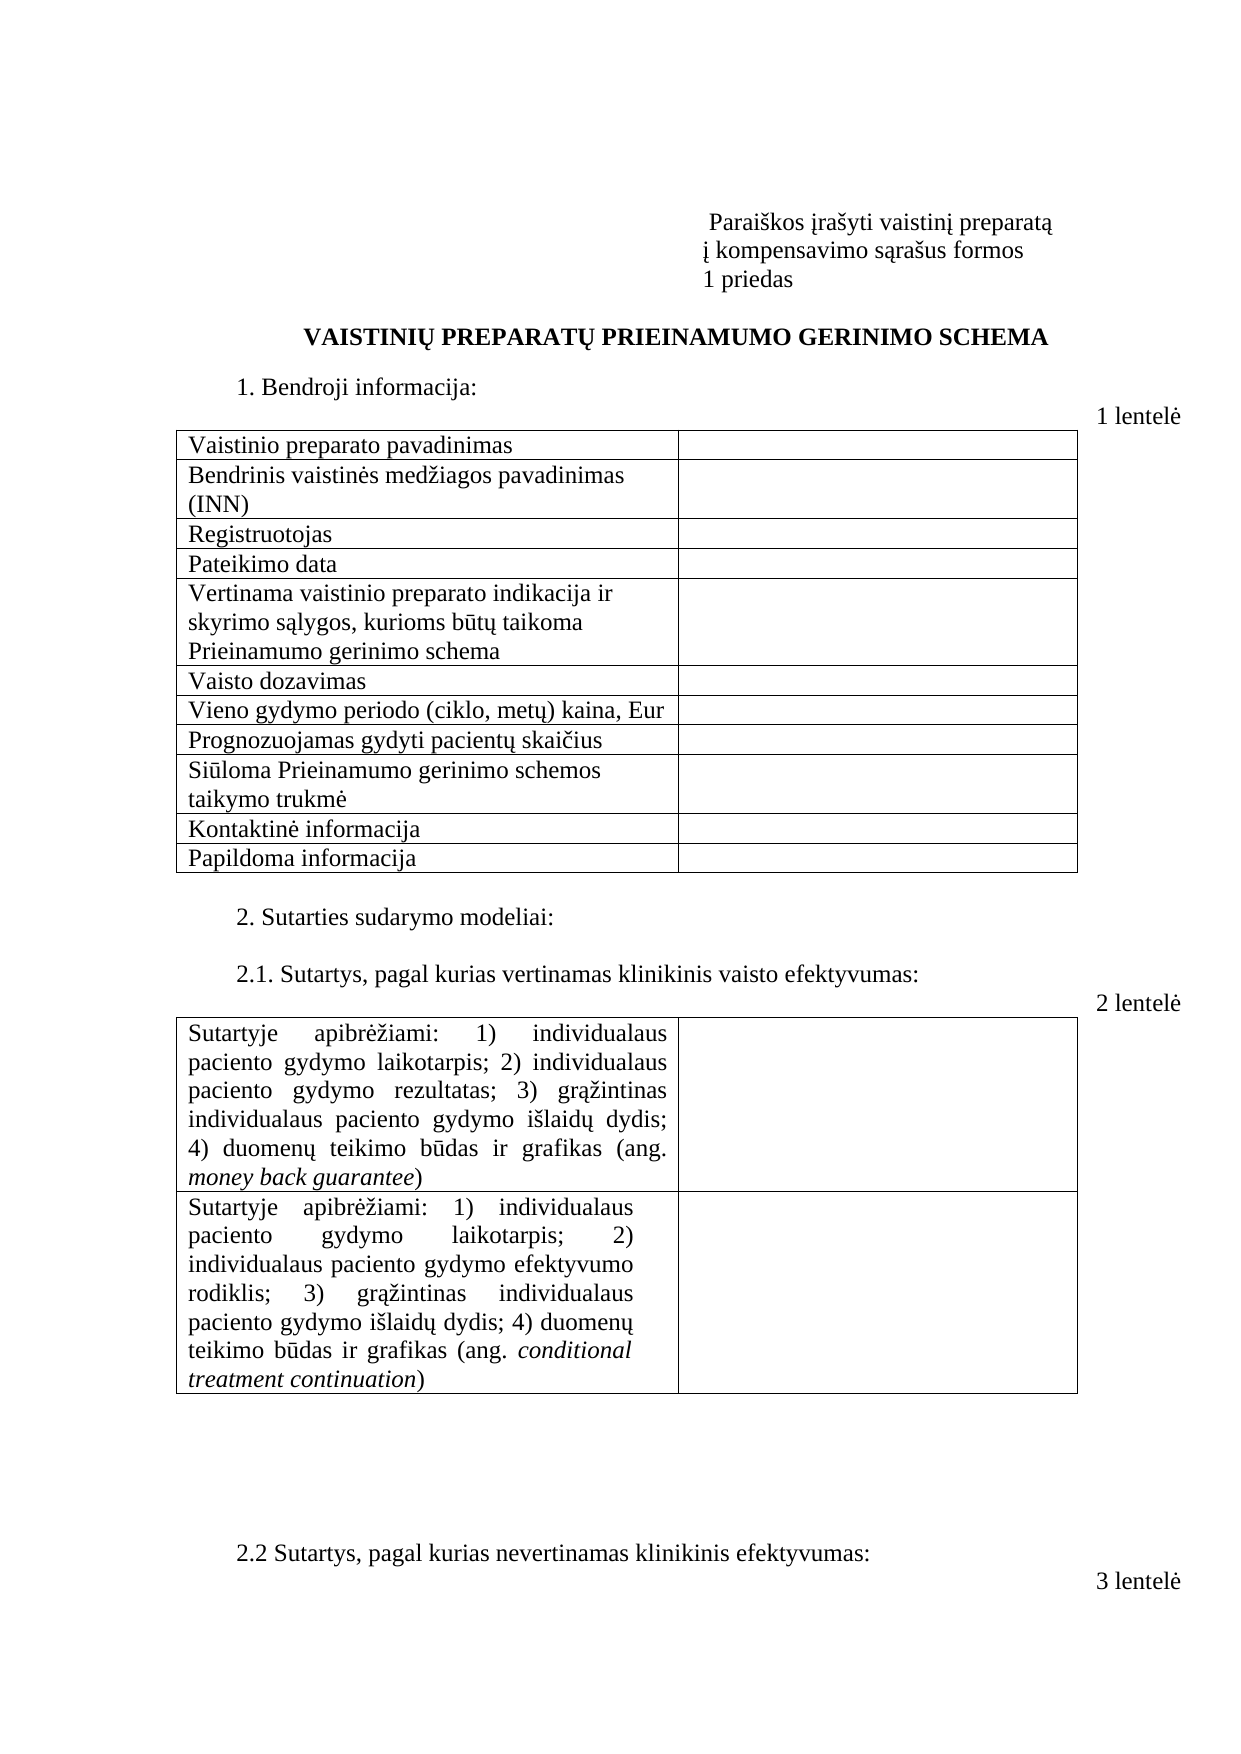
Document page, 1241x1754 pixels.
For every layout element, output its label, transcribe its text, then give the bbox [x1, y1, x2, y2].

table_cell [679, 725, 1077, 754]
text 3 lentelė [177, 1566, 1181, 1595]
table_cell Vaisto dozavimas [177, 666, 678, 694]
text 2.1. Sutartys, pagal kurias vertinamas klinikinis vaisto efektyvumas: [177, 959, 1181, 988]
table_cell [679, 519, 1077, 548]
table_cell Siūloma Prieinamumo gerinimo schemos taikymo trukmė [177, 755, 678, 813]
table_cell Kontaktinė informacija [177, 814, 678, 842]
table_cell [679, 755, 1077, 813]
table_cell Prognozuojamas gydyti pacientų skaičius [177, 725, 678, 754]
text 1 priedas [177, 264, 1181, 293]
table_cell [679, 666, 1077, 694]
table_header [679, 1018, 1077, 1191]
table_cell Papildoma informacija [177, 844, 678, 872]
table_cell Registruotojas [177, 519, 678, 548]
text 2. Sutarties sudarymo modeliai: [177, 902, 1181, 931]
text 2.2 Sutartys, pagal kurias nevertinamas klinikinis efektyvumas: [177, 1538, 1147, 1566]
table_header [679, 431, 1077, 459]
table_cell [679, 460, 1077, 518]
table_cell [679, 696, 1077, 724]
table_cell Bendrinis vaistinės medžiagos pavadinimas (INN) [177, 460, 678, 518]
table_cell [679, 579, 1077, 665]
text į kompensavimo sąrašus formos [177, 235, 1181, 264]
table_cell Vertinama vaistinio preparato indikacija ir skyrimo sąlygos, kurioms būtų taikoma Prieinamumo gerinimo schema [177, 579, 678, 665]
text 2 lentelė [177, 988, 1181, 1017]
table_cell [679, 844, 1077, 872]
table_cell Vieno gydymo periodo (ciklo, metų) kaina, Eur [177, 696, 678, 724]
text VAISTINIŲ PREPARATŲ PRIEINAMUMO GERINIMO SCHEMA [177, 322, 1181, 350]
table_cell Sutartyje apibrėžiami: 1) individualaus paciento gydymo laikotarpis; 2) individualaus paciento gydymo efektyvumo rodiklis; 3) grąžintinas individualaus paciento gydymo išlaidų dydis; 4) duomenų teikimo būdas ir grafikas (ang. conditional treatment continuation) [177, 1192, 678, 1393]
text Paraiškos įrašyti vaistinį preparatą [177, 207, 1181, 235]
table_cell [679, 1192, 1077, 1393]
table_header Sutartyje apibrėžiami: 1) individualaus paciento gydymo laikotarpis; 2) individualaus paciento gydymo rezultatas; 3) grąžintinas individualaus paciento gydymo išlaidų dydis; 4) duomenų teikimo būdas ir grafikas (ang. money back guarantee) [177, 1018, 678, 1191]
table_cell Pateikimo data [177, 549, 678, 577]
table_header Vaistinio preparato pavadinimas [177, 431, 678, 459]
text 1. Bendroji informacija: [103, 372, 1181, 401]
table_cell [679, 814, 1077, 842]
table_cell [679, 549, 1077, 577]
text 1 lentelė [177, 401, 1181, 429]
